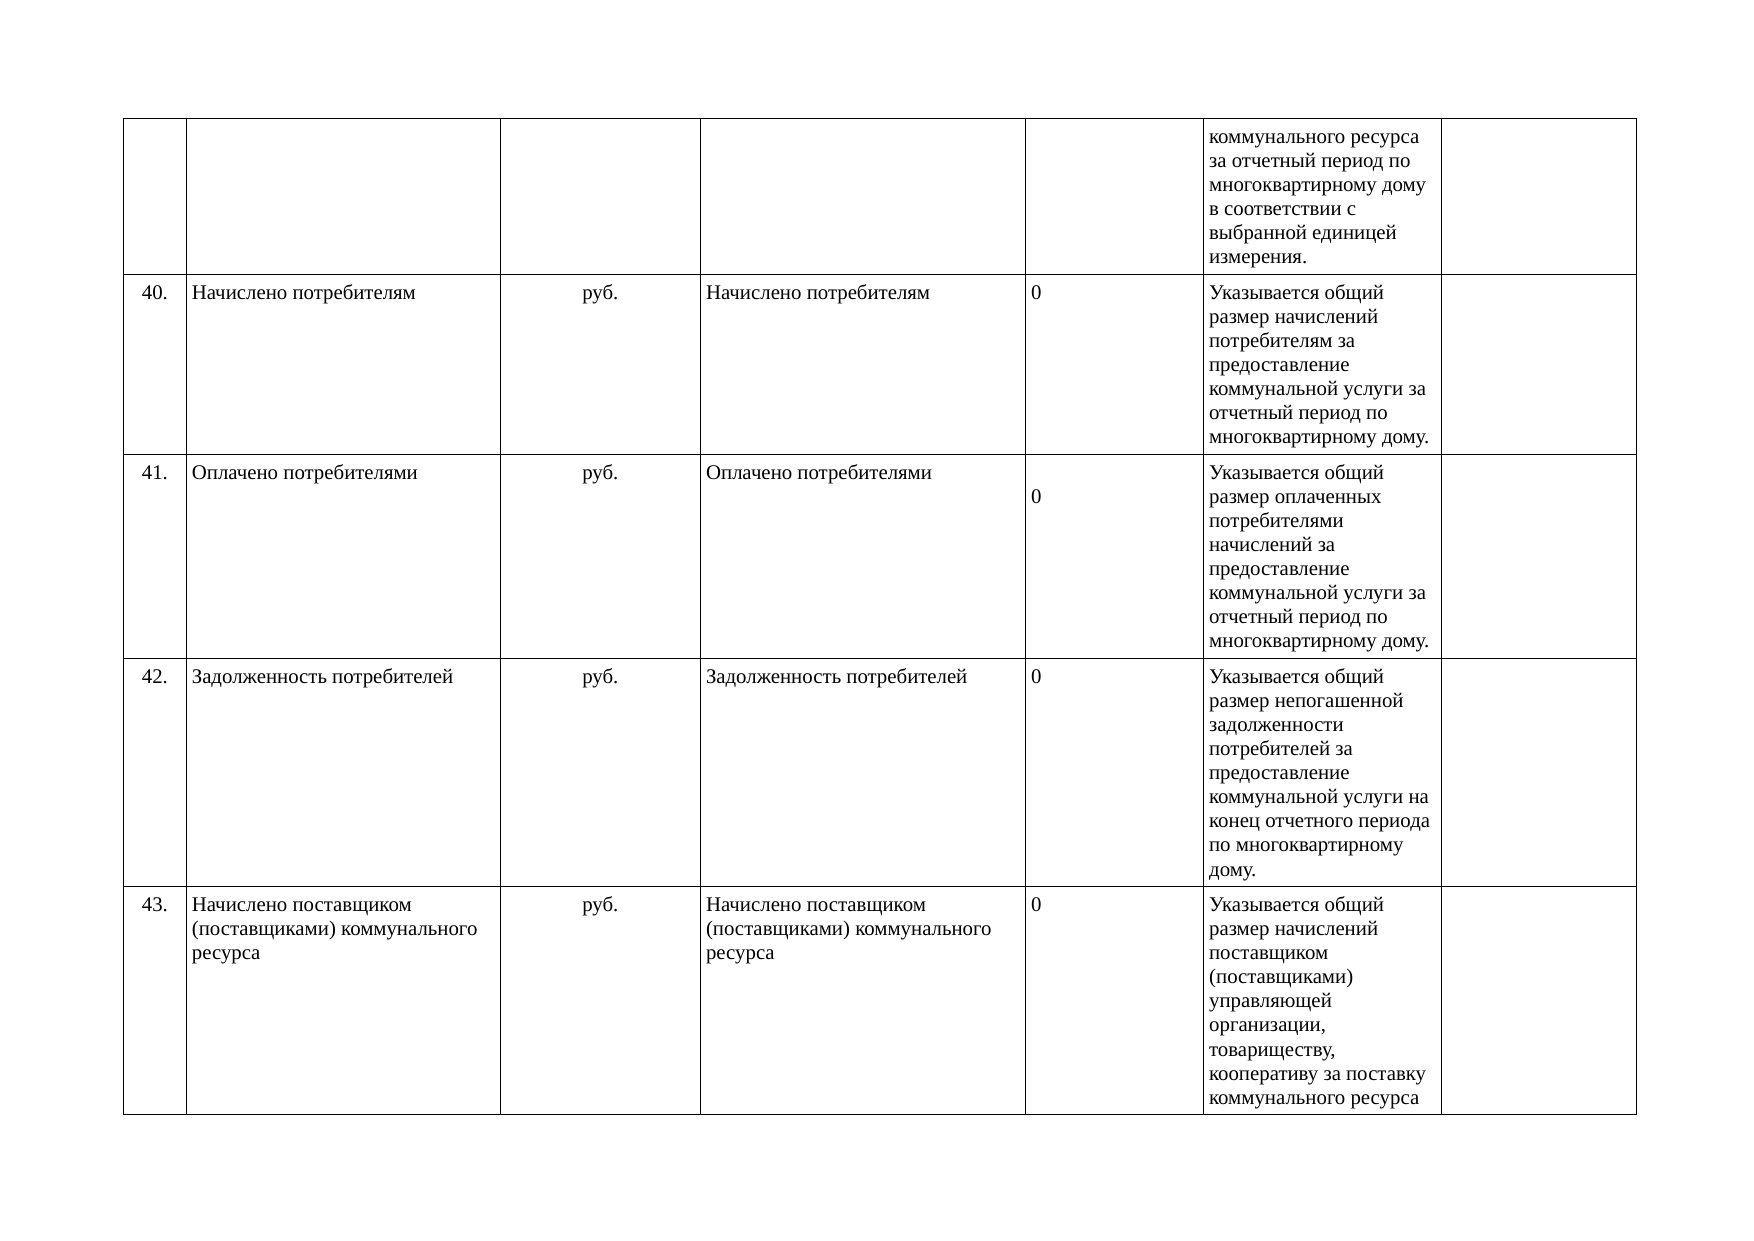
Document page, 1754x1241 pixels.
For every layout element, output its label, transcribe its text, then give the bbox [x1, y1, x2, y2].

table_cell Оплачено потребителями [701, 455, 1025, 658]
table_cell Начислено поставщиком (поставщиками) коммунального ресурса [187, 887, 500, 1114]
table_cell [187, 119, 500, 274]
table_cell 0 [1026, 455, 1203, 658]
table_cell коммунального ресурса за отчетный период по многоквартирному дому в соответствии с выбранной единицей измерения. [1204, 119, 1441, 274]
table_cell [124, 119, 186, 274]
table_cell [1442, 659, 1636, 886]
table_cell 43. [124, 887, 186, 1114]
table_cell [501, 119, 700, 274]
table_cell руб. [501, 659, 700, 886]
table_cell Указывается общий размер непогашенной задолженности потребителей за предоставление коммунальной услуги на конец отчетного периода по многоквартирному дому. [1204, 659, 1441, 886]
table_cell [1442, 887, 1636, 1114]
table_cell [1026, 119, 1203, 274]
table_cell Оплачено потребителями [187, 455, 500, 658]
table_cell руб. [501, 887, 700, 1114]
table_cell Задолженность потребителей [187, 659, 500, 886]
table_cell Начислено поставщиком (поставщиками) коммунального ресурса [701, 887, 1025, 1114]
table_cell Указывается общий размер оплаченных потребителями начислений за предоставление коммунальной услуги за отчетный период по многоквартирному дому. [1204, 455, 1441, 658]
table_cell [1442, 275, 1636, 454]
table_cell Начислено потребителям [701, 275, 1025, 454]
table_cell Указывается общий размер начислений потребителям за предоставление коммунальной услуги за отчетный период по многоквартирному дому. [1204, 275, 1441, 454]
table_cell [701, 119, 1025, 274]
table_cell 41. [124, 455, 186, 658]
table_cell 42. [124, 659, 186, 886]
table_cell [1442, 119, 1636, 274]
table_cell 0 [1026, 275, 1203, 454]
table_cell 0 [1026, 887, 1203, 1114]
table_cell Указывается общий размер начислений поставщиком (поставщиками) управляющей организации, товариществу, кооперативу за поставку коммунального ресурса [1204, 887, 1441, 1114]
table_cell 40. [124, 275, 186, 454]
table_cell Задолженность потребителей [701, 659, 1025, 886]
table_cell [1442, 455, 1636, 658]
table_cell 0 [1026, 659, 1203, 886]
table_cell Начислено потребителям [187, 275, 500, 454]
table_cell руб. [501, 455, 700, 658]
table_cell руб. [501, 275, 700, 454]
